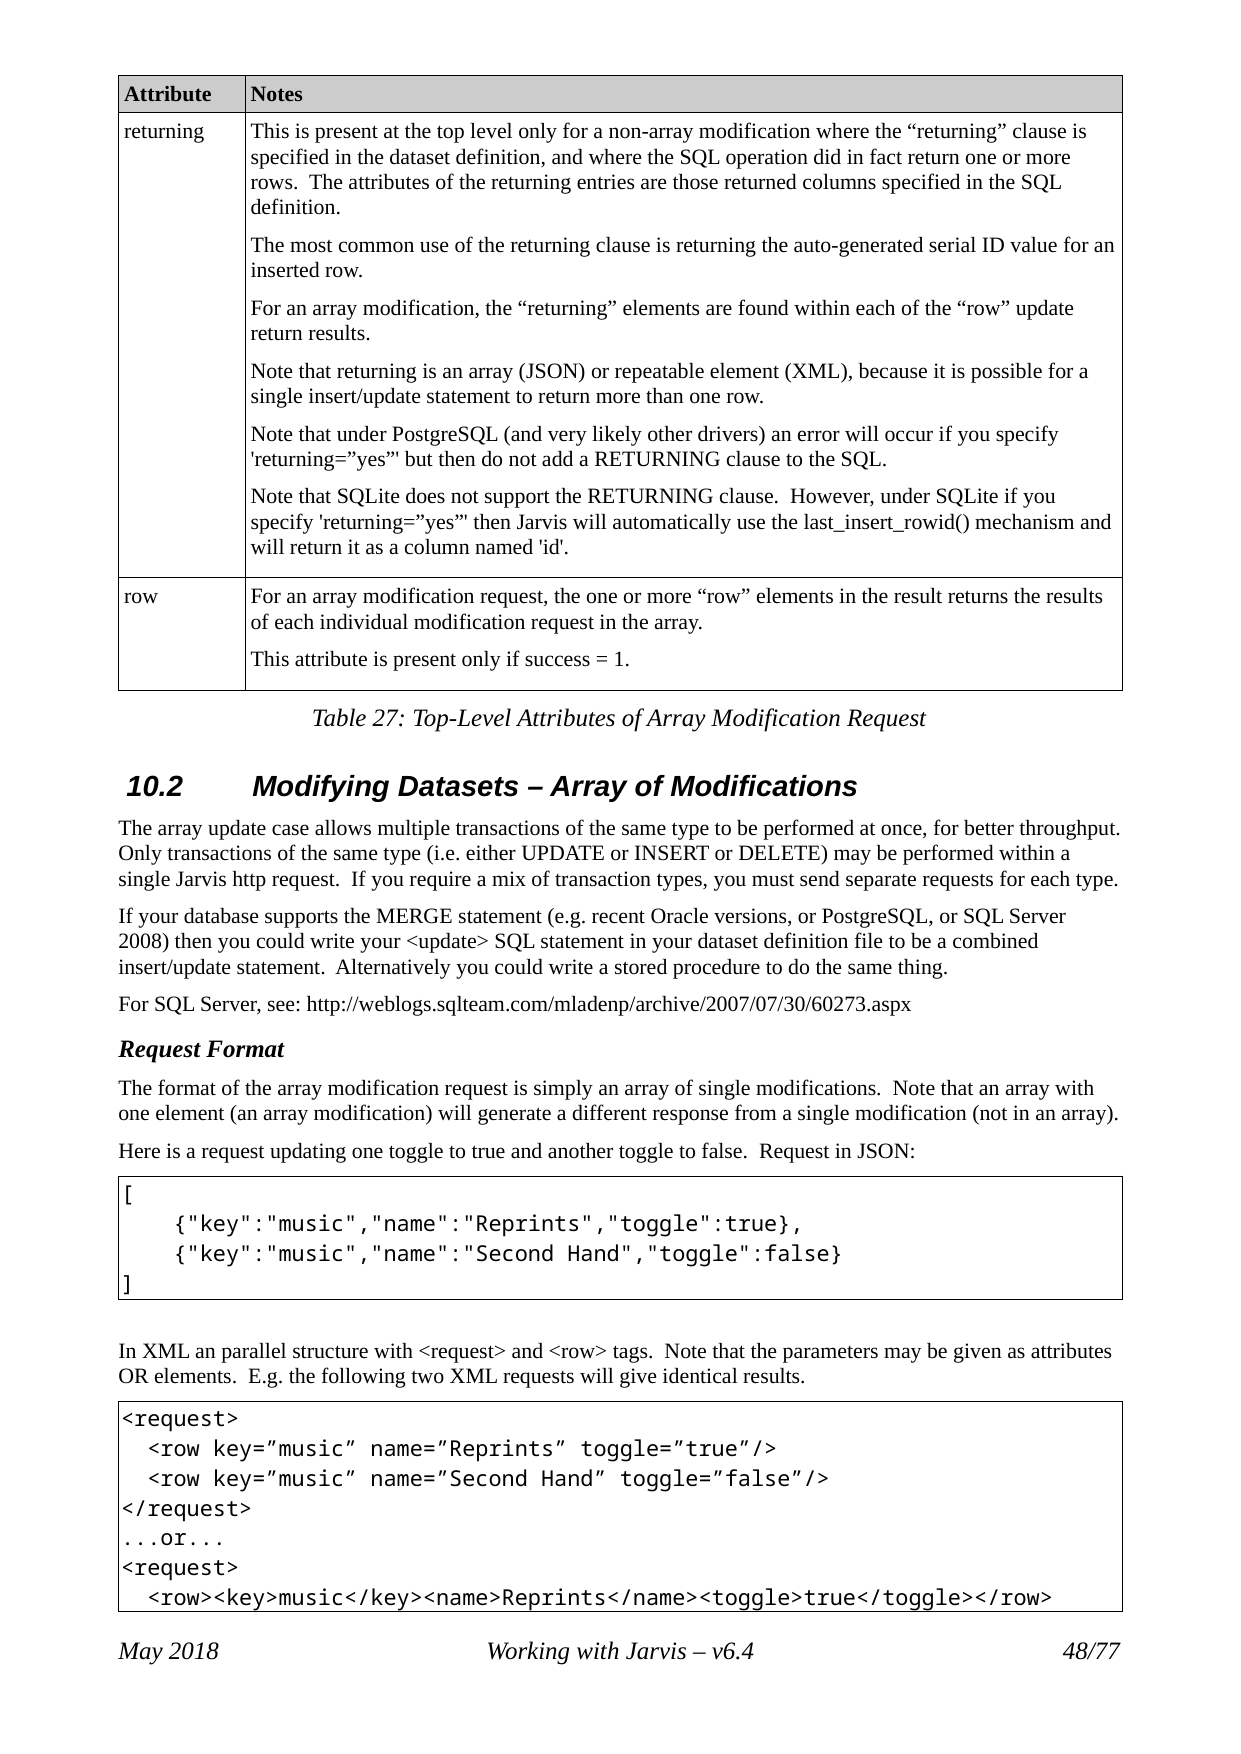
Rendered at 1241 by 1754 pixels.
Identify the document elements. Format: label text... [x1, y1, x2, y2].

text ] [119, 1265, 1122, 1299]
table_header Attribute [119, 76, 245, 112]
text ...or... [119, 1520, 1122, 1549]
text <request> [119, 1549, 1122, 1579]
text <row><key>music</key><name>Reprints</name><toggle>true</toggle></row> [119, 1579, 1122, 1611]
table_cell returning [119, 113, 245, 577]
table_cell This is present at the top level only for a non-array modification where the “returning” clause is specified in the dataset definition, and where the SQL operation did in fact return one or more rows. The attributes of the returning entries are those returned columns specified in the SQL definition. The most common use of the returning clause is returning the auto-generated serial ID value for an inserted row. For an array modification, the “returning” elements are found within each of the “row” update return results. Note that returning is an array (JSON) or repeatable element (XML), because it is possible for a single insert/update statement to return more than one row. Note that under PostgreSQL (and very likely other drivers) an error will occur if you specify 'returning=”yes”' but then do not add a RETURNING clause to the SQL. Note that SQLite does not support the RETURNING clause. However, under SQLite if you specify 'returning=”yes”' then Jarvis will automatically use the last_insert_rowid() mechanism and will return it as a column named 'id'. [246, 113, 1122, 577]
text The format of the array modification request is simply an array of single modifications. Note that an array with one element (an array modification) will generate a different response from a single modification (not in an array). [118, 1075, 1122, 1125]
text For SQL Server, see: http://weblogs.sqlteam.com/mladenp/archive/2007/07/30/60273.aspx [118, 991, 1122, 1017]
text Here is a request updating one toggle to true and another toggle to false. Request in JSON: [118, 1138, 1122, 1163]
text [ [119, 1177, 1122, 1205]
text Table 27: Top-Level Attributes of Array Modification Request [118, 703, 1122, 732]
subtitle Request Format [118, 1034, 1122, 1063]
subtitle Modifying Datasets – Array of Modifications [118, 769, 1122, 803]
table_cell row [119, 578, 245, 690]
text <row key=”music” name=”Second Hand” toggle=”false”/> [119, 1460, 1122, 1490]
text </request> [119, 1490, 1122, 1520]
text The array update case allows multiple transactions of the same type to be performed at once, for better throughput. Only transactions of the same type (i.e. either UPDATE or INSERT or DELETE) may be performed within a single Jarvis http request. If you require a mix of transaction types, you must send separate requests for each type. [118, 815, 1122, 891]
text {"key":"music","name":"Reprints","toggle":true}, [119, 1205, 1122, 1235]
table_header Notes [246, 76, 1122, 112]
text <request> [119, 1402, 1122, 1430]
text {"key":"music","name":"Second Hand","toggle":false} [119, 1235, 1122, 1265]
text If your database supports the MERGE statement (e.g. recent Oracle versions, or PostgreSQL, or SQL Server 2008) then you could write your <update> SQL statement in your dataset definition file to be a combined insert/update statement. Alternatively you could write a stored procedure to do the same thing. [118, 903, 1122, 979]
text In XML an parallel structure with <request> and <row> tags. Note that the parameters may be given as attributes OR elements. E.g. the following two XML requests will give identical results. [118, 1338, 1122, 1388]
text <row key=”music” name=”Reprints” toggle=”true”/> [119, 1430, 1122, 1460]
table_cell For an array modification request, the one or more “row” elements in the result returns the results of each individual modification request in the array. This attribute is present only if success = 1. [246, 578, 1122, 690]
